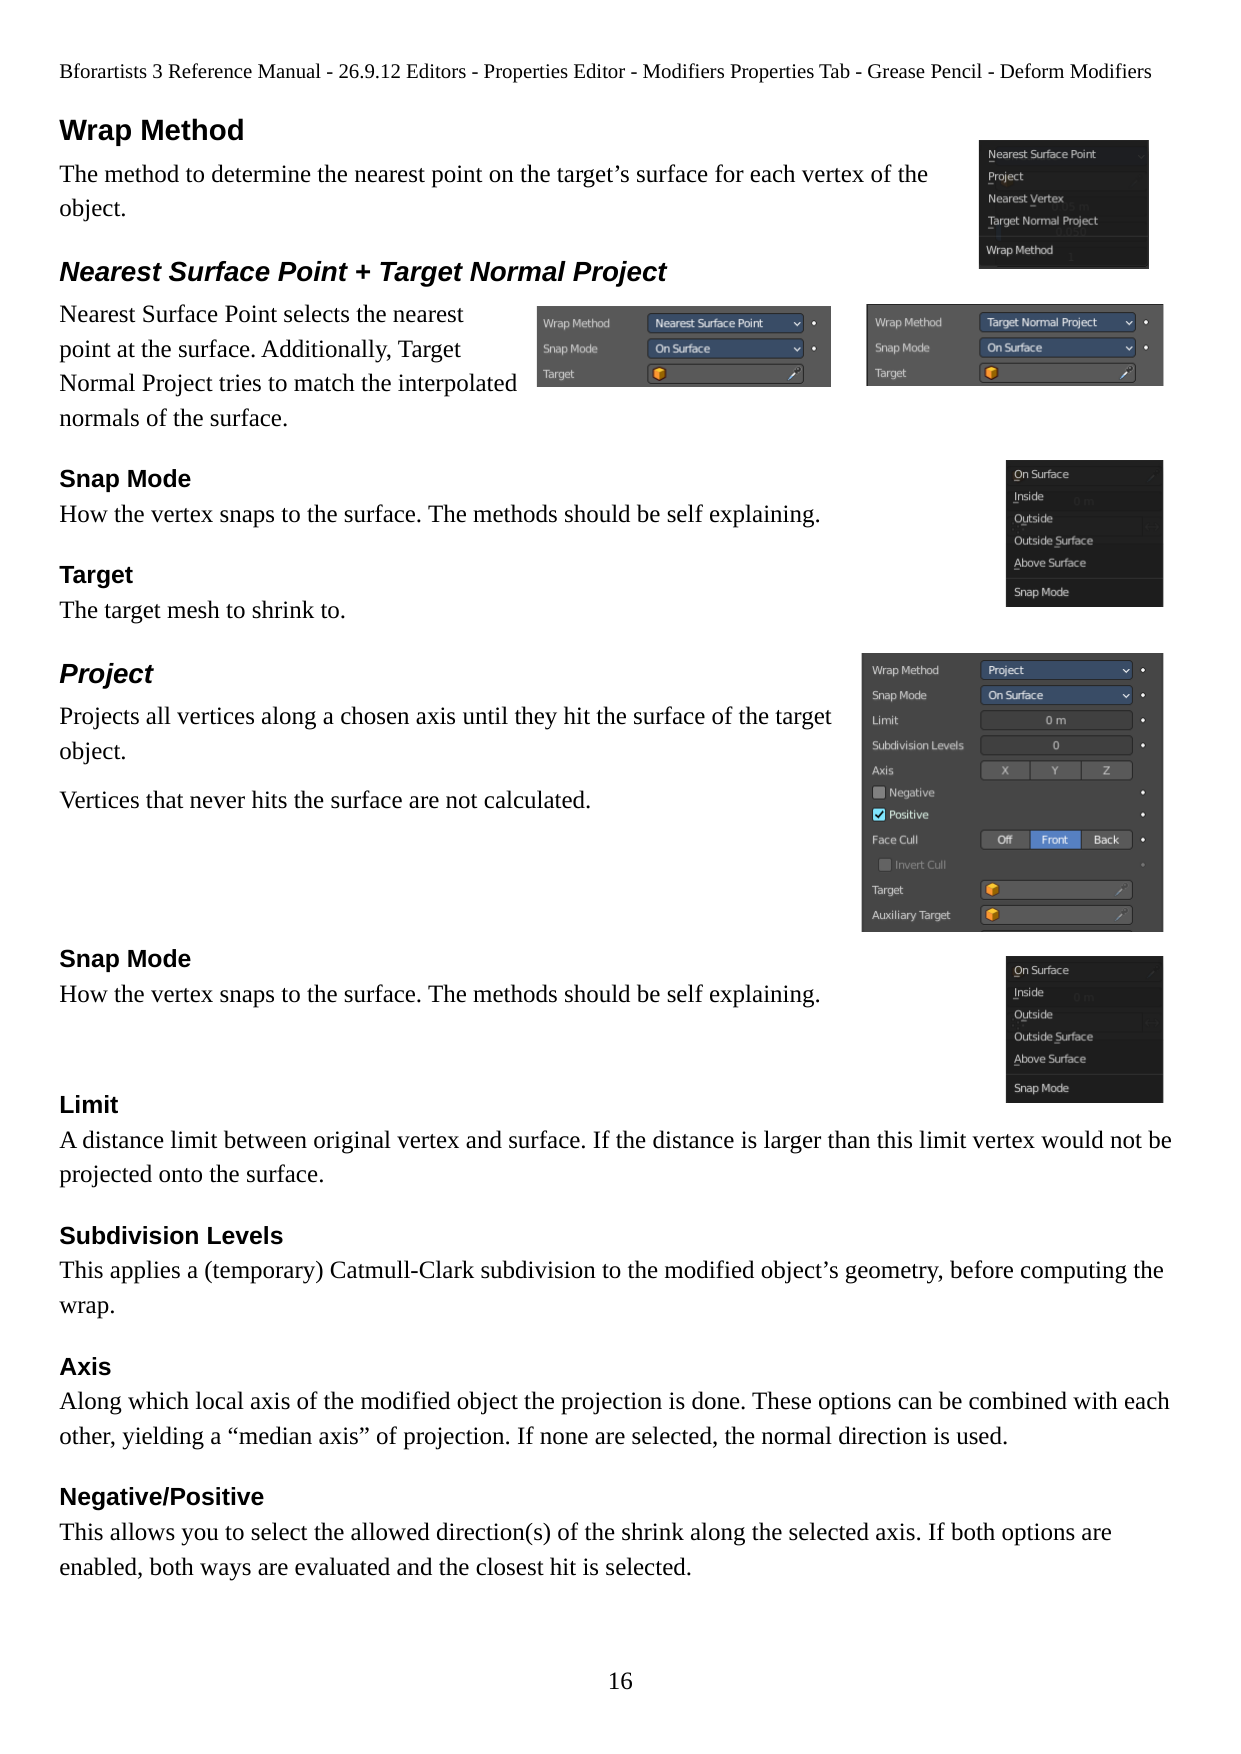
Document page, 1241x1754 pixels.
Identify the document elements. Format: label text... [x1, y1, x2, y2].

text Nearest Surface Point selects the nearest point at the surface. Additionally, Target Normal Project tries to match the interpolated normals of the surface. [59, 387, 1181, 431]
text How the vertex snaps to the surface. The methods should be self explaining. [59, 979, 1005, 1008]
text Along which local axis of the modified object the projection is done. These options can be combined with each other, yielding a “median axis” of projection. If none are selected, the normal direction is used. [59, 1386, 1181, 1450]
picture [1005, 956, 1164, 1103]
subtitle Wrap Method [59, 113, 1181, 146]
subtitle Subdivision Levels [59, 1221, 1181, 1249]
picture [861, 653, 1164, 932]
picture [1005, 460, 1164, 607]
subtitle Project [59, 657, 861, 689]
subtitle Target [59, 561, 1005, 589]
text Projects all vertices along a chosen axis until they hit the surface of the target object. [59, 701, 861, 764]
text A distance limit between original vertex and surface. If the distance is larger than this limit vertex would not be projected onto the surface. [59, 1125, 1181, 1188]
subtitle Limit [59, 1090, 1181, 1118]
subtitle [1164, 464, 1181, 493]
text How the vertex snaps to the surface. The methods should be self explaining. [59, 499, 1005, 528]
text This allows you to select the allowed direction(s) of the shrink along the selected axis. If both options are enabled, both ways are evaluated and the closest hit is selected. [59, 1517, 1181, 1581]
picture [978, 140, 1149, 269]
picture [536, 306, 831, 387]
subtitle Axis [59, 1352, 1181, 1380]
text Vertices that never hits the surface are not calculated. [59, 785, 861, 814]
text The target mesh to shrink to. [59, 595, 1181, 624]
subtitle [1164, 561, 1181, 589]
text The method to determine the nearest point on the target’s surface for each vertex of the object. [59, 159, 978, 222]
picture [866, 304, 1164, 386]
subtitle Snap Mode [59, 464, 1005, 493]
text [1149, 159, 1181, 222]
subtitle [1164, 657, 1181, 689]
subtitle Snap Mode [59, 944, 1181, 973]
text This applies a (temporary) Catmull-Clark subdivision to the modified object’s geometry, before computing the wrap. [59, 1256, 1181, 1319]
subtitle Nearest Surface Point + Target Normal Project [59, 255, 1181, 287]
subtitle Negative/Positive [59, 1482, 1181, 1511]
